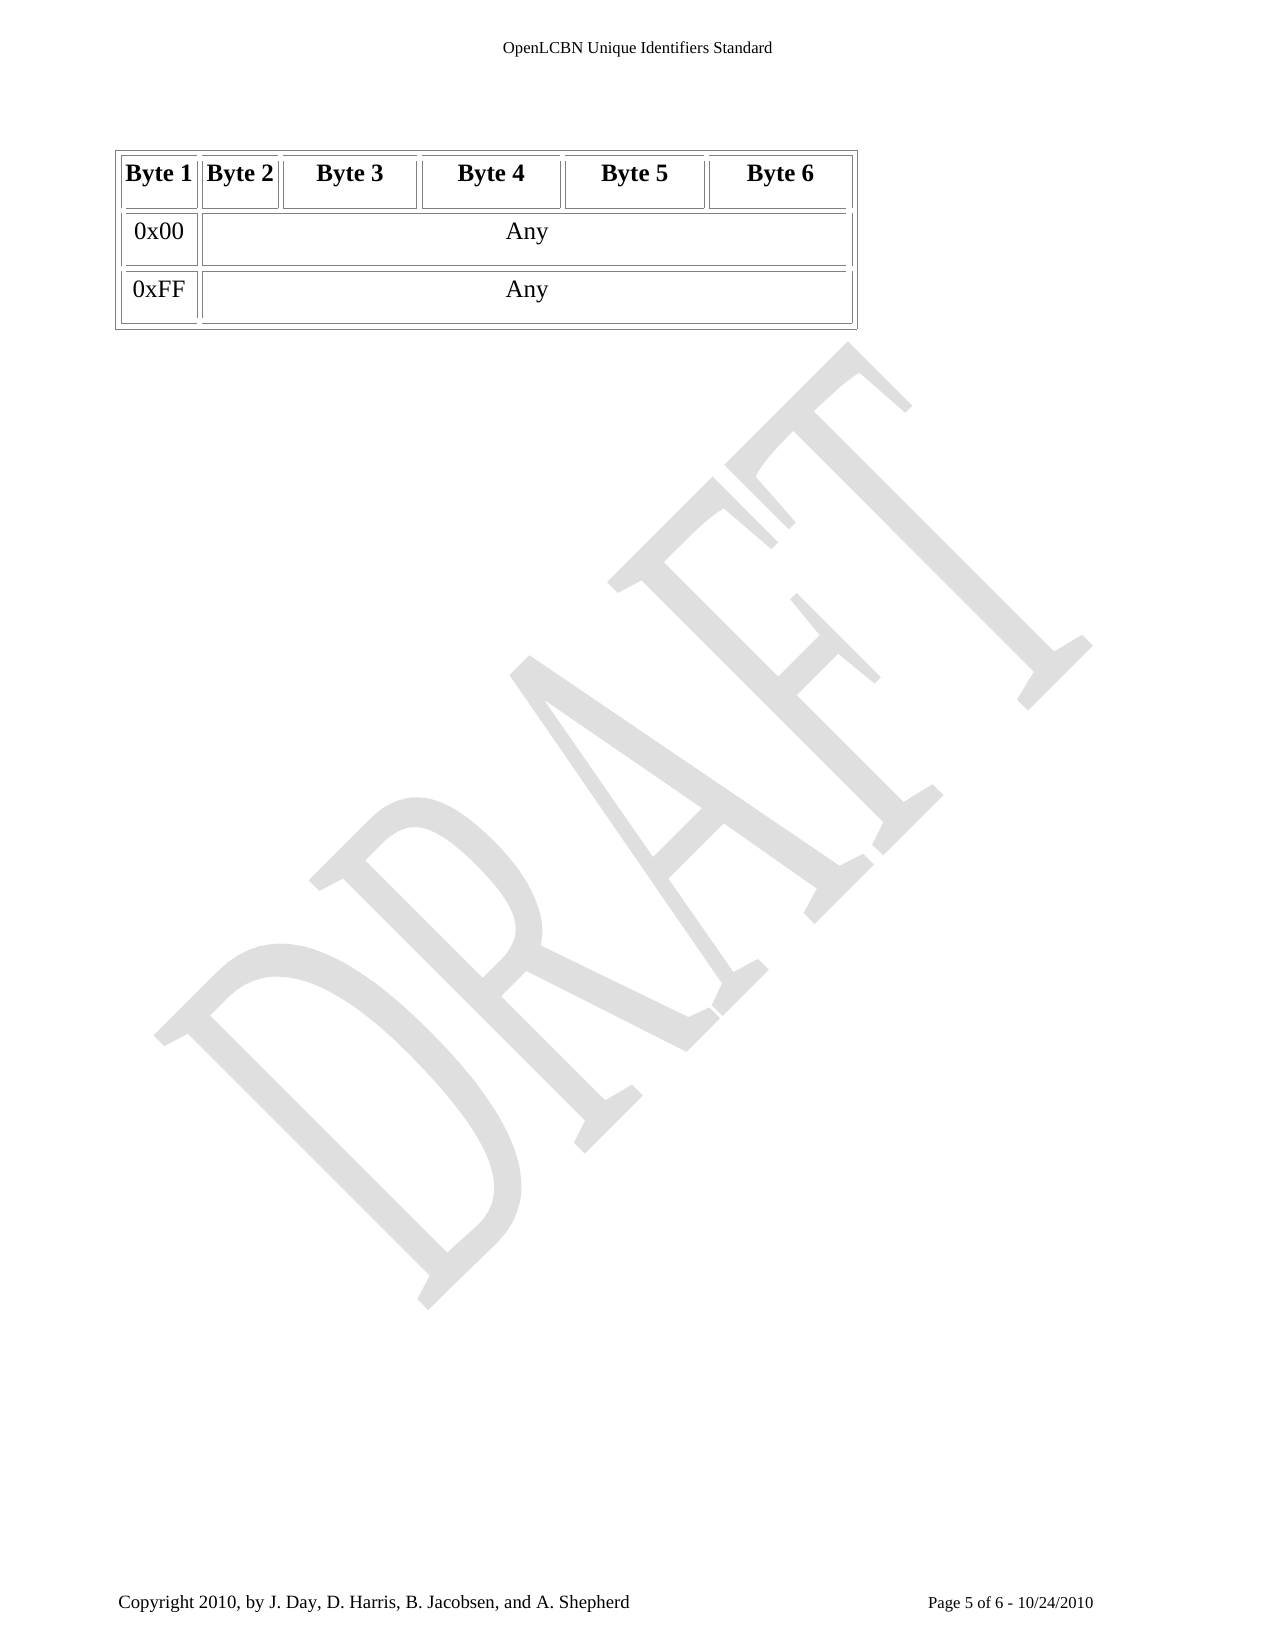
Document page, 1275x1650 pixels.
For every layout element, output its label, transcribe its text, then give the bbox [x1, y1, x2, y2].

table_cell 0xFF [118, 265, 199, 323]
table_header Byte 2 [200, 151, 281, 208]
table_header Byte 6 [706, 151, 854, 208]
table_cell Any [200, 265, 854, 323]
table_header Byte 1 [118, 151, 199, 208]
table_header Byte 4 [419, 151, 563, 208]
table_cell Any [200, 208, 854, 265]
table_cell 0x00 [118, 208, 199, 265]
table_header Byte 5 [563, 151, 706, 208]
table_header Byte 3 [281, 151, 419, 208]
